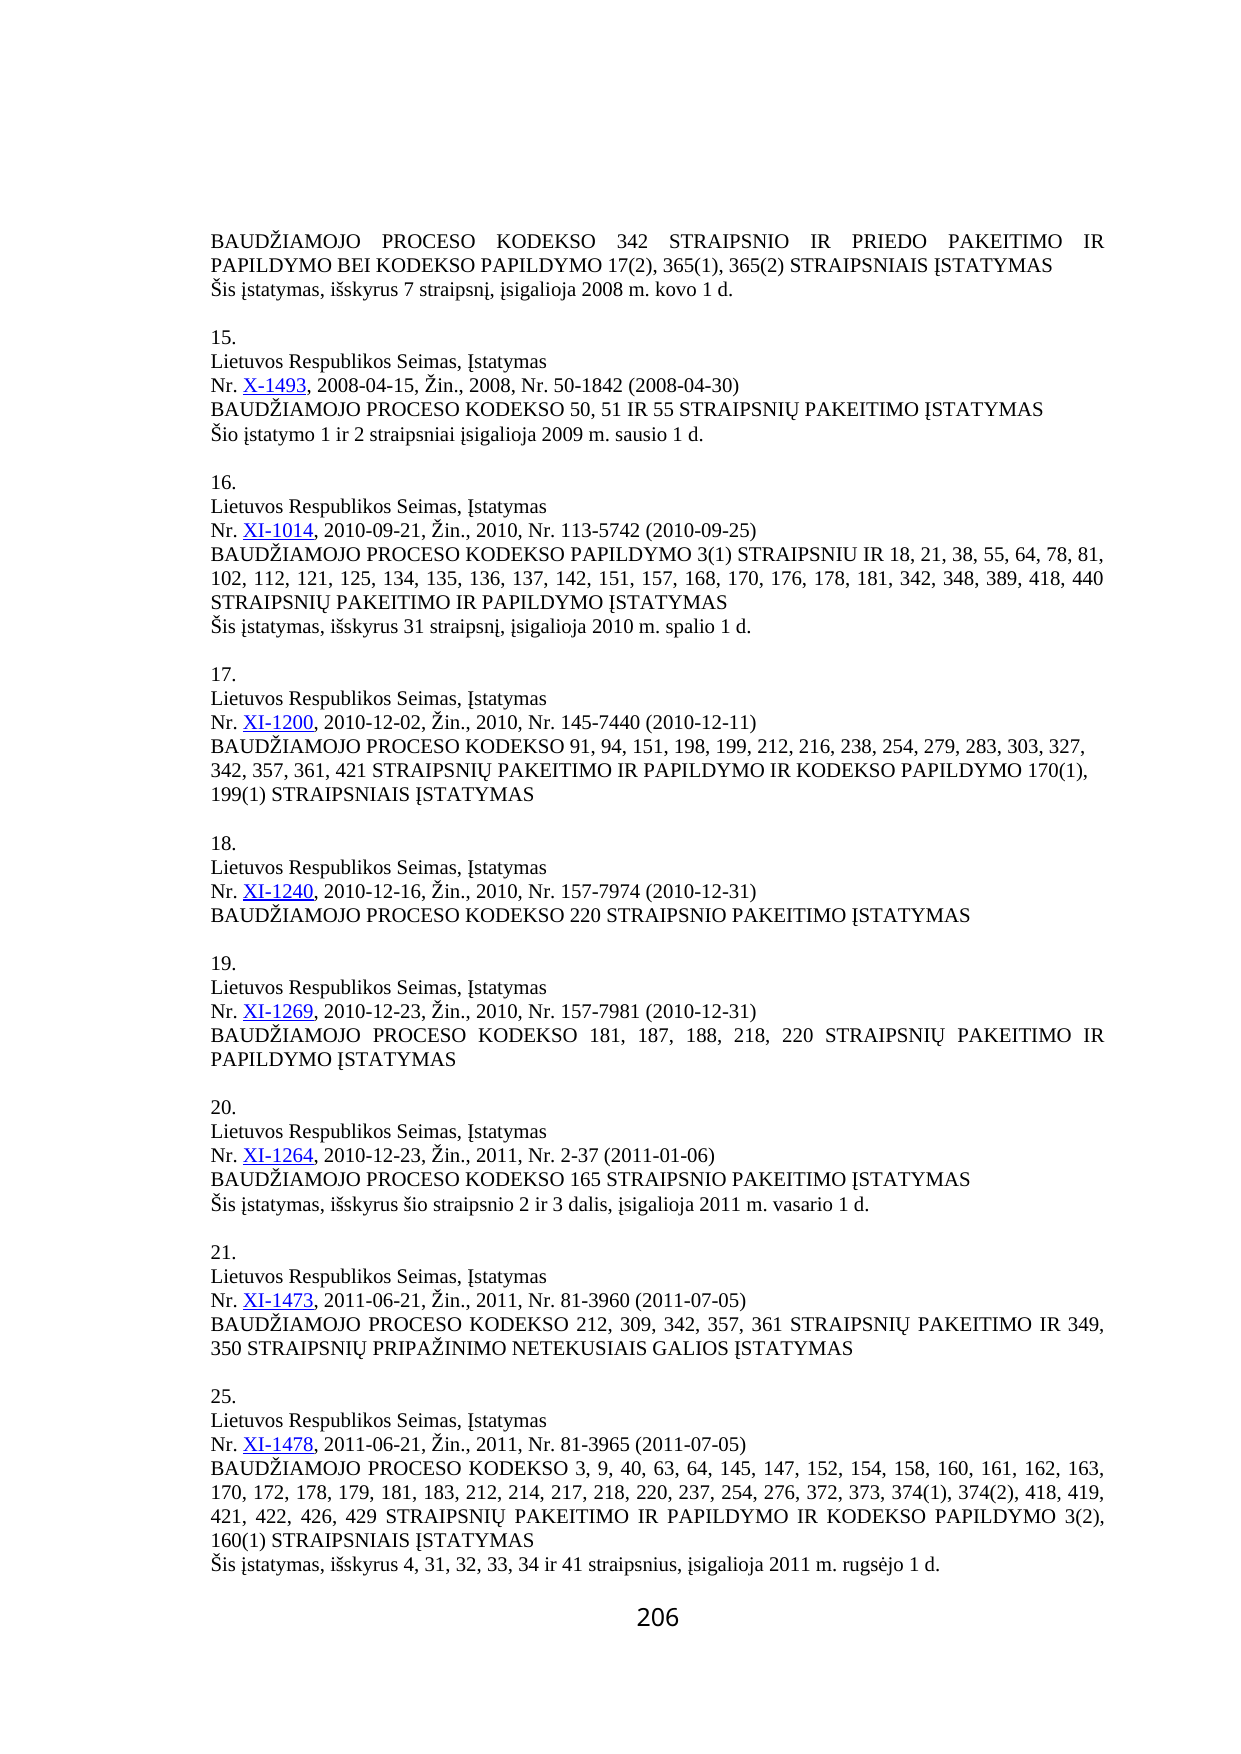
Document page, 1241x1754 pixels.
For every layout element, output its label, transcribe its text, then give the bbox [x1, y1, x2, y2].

text Lietuvos Respublikos Seimas, Įstatymas [210, 1408, 1105, 1432]
text Lietuvos Respublikos Seimas, Įstatymas [210, 1264, 1105, 1288]
text 16. [210, 469, 1105, 494]
text Nr. XI-1264, 2010-12-23, Žin., 2011, Nr. 2-37 (2011-01-06) [210, 1143, 1105, 1167]
text Nr. XI-1269, 2010-12-23, Žin., 2010, Nr. 157-7981 (2010-12-31) [210, 999, 1105, 1023]
text Šio įstatymo 1 ir 2 straipsniai įsigalioja 2009 m. sausio 1 d. [210, 421, 1105, 446]
text BAUDŽIAMOJO PROCESO KODEKSO 165 STRAIPSNIO PAKEITIMO ĮSTATYMAS [210, 1167, 1105, 1191]
text 25. [210, 1384, 1105, 1408]
text 20. [210, 1095, 1105, 1119]
text BAUDŽIAMOJO PROCESO KODEKSO 3, 9, 40, 63, 64, 145, 147, 152, 154, 158, 160, 161, 162, 163, 170, 172, 178, 179, 181, 183, 212, 214, 217, 218, 220, 237, 254, 276, 372, 373, 374(1), 374(2), 418, 419, 421, 422, 426, 429 STRAIPSNIŲ PAKEITIMO IR PAPILDYMO IR KODEKSO PAPILDYMO 3(2), 160(1) STRAIPSNIAIS ĮSTATYMAS [210, 1456, 1105, 1552]
text Lietuvos Respublikos Seimas, Įstatymas [210, 854, 1105, 879]
text BAUDŽIAMOJO PROCESO KODEKSO 220 STRAIPSNIO PAKEITIMO ĮSTATYMAS [210, 903, 1105, 927]
text Nr. X-1493, 2008-04-15, Žin., 2008, Nr. 50-1842 (2008-04-30) [210, 373, 1105, 397]
text 17. [210, 662, 1105, 686]
text Šis įstatymas, išskyrus 4, 31, 32, 33, 34 ir 41 straipsnius, įsigalioja 2011 m. rugsėjo 1 d. [210, 1552, 1105, 1576]
text Lietuvos Respublikos Seimas, Įstatymas [210, 975, 1105, 999]
text Nr. XI-1200, 2010-12-02, Žin., 2010, Nr. 145-7440 (2010-12-11) [210, 710, 1105, 734]
text Lietuvos Respublikos Seimas, Įstatymas [210, 1119, 1105, 1143]
text BAUDŽIAMOJO PROCESO KODEKSO 342 STRAIPSNIO IR PRIEDO PAKEITIMO IR PAPILDYMO BEI KODEKSO PAPILDYMO 17(2), 365(1), 365(2) STRAIPSNIAIS ĮSTATYMAS [210, 229, 1105, 277]
text 21. [210, 1239, 1105, 1264]
text Nr. XI-1473, 2011-06-21, Žin., 2011, Nr. 81-3960 (2011-07-05) [210, 1288, 1105, 1312]
text Šis įstatymas, išskyrus šio straipsnio 2 ir 3 dalis, įsigalioja 2011 m. vasario 1 d. [210, 1191, 1105, 1216]
text 19. [210, 951, 1105, 975]
text Šis įstatymas, išskyrus 31 straipsnį, įsigalioja 2010 m. spalio 1 d. [210, 614, 1105, 638]
text Šis įstatymas, išskyrus 7 straipsnį, įsigalioja 2008 m. kovo 1 d. [210, 277, 1105, 301]
text 18. [210, 831, 1105, 854]
text Nr. XI-1240, 2010-12-16, Žin., 2010, Nr. 157-7974 (2010-12-31) [210, 879, 1105, 903]
text Lietuvos Respublikos Seimas, Įstatymas [210, 686, 1105, 710]
text BAUDŽIAMOJO PROCESO KODEKSO 212, 309, 342, 357, 361 STRAIPSNIŲ PAKEITIMO IR 349, 350 STRAIPSNIŲ PRIPAŽINIMO NETEKUSIAIS GALIOS ĮSTATYMAS [210, 1312, 1105, 1360]
text BAUDŽIAMOJO PROCESO KODEKSO 181, 187, 188, 218, 220 STRAIPSNIŲ PAKEITIMO IR PAPILDYMO ĮSTATYMAS [210, 1023, 1105, 1071]
text BAUDŽIAMOJO PROCESO KODEKSO 50, 51 IR 55 STRAIPSNIŲ PAKEITIMO ĮSTATYMAS [210, 397, 1105, 421]
text Nr. XI-1478, 2011-06-21, Žin., 2011, Nr. 81-3965 (2011-07-05) [210, 1432, 1105, 1456]
text Nr. XI-1014, 2010-09-21, Žin., 2010, Nr. 113-5742 (2010-09-25) [210, 518, 1105, 542]
text Lietuvos Respublikos Seimas, Įstatymas [210, 349, 1105, 373]
text BAUDŽIAMOJO PROCESO KODEKSO 91, 94, 151, 198, 199, 212, 216, 238, 254, 279, 283, 303, 327, 342, 357, 361, 421 STRAIPSNIŲ PAKEITIMO IR PAPILDYMO IR KODEKSO PAPILDYMO 170(1), 199(1) STRAIPSNIAIS ĮSTATYMAS [210, 734, 1105, 806]
text 15. [210, 325, 1105, 349]
text BAUDŽIAMOJO PROCESO KODEKSO PAPILDYMO 3(1) STRAIPSNIU IR 18, 21, 38, 55, 64, 78, 81, 102, 112, 121, 125, 134, 135, 136, 137, 142, 151, 157, 168, 170, 176, 178, 181, 342, 348, 389, 418, 440 STRAIPSNIŲ PAKEITIMO IR PAPILDYMO ĮSTATYMAS [210, 542, 1105, 614]
text Lietuvos Respublikos Seimas, Įstatymas [210, 494, 1105, 518]
